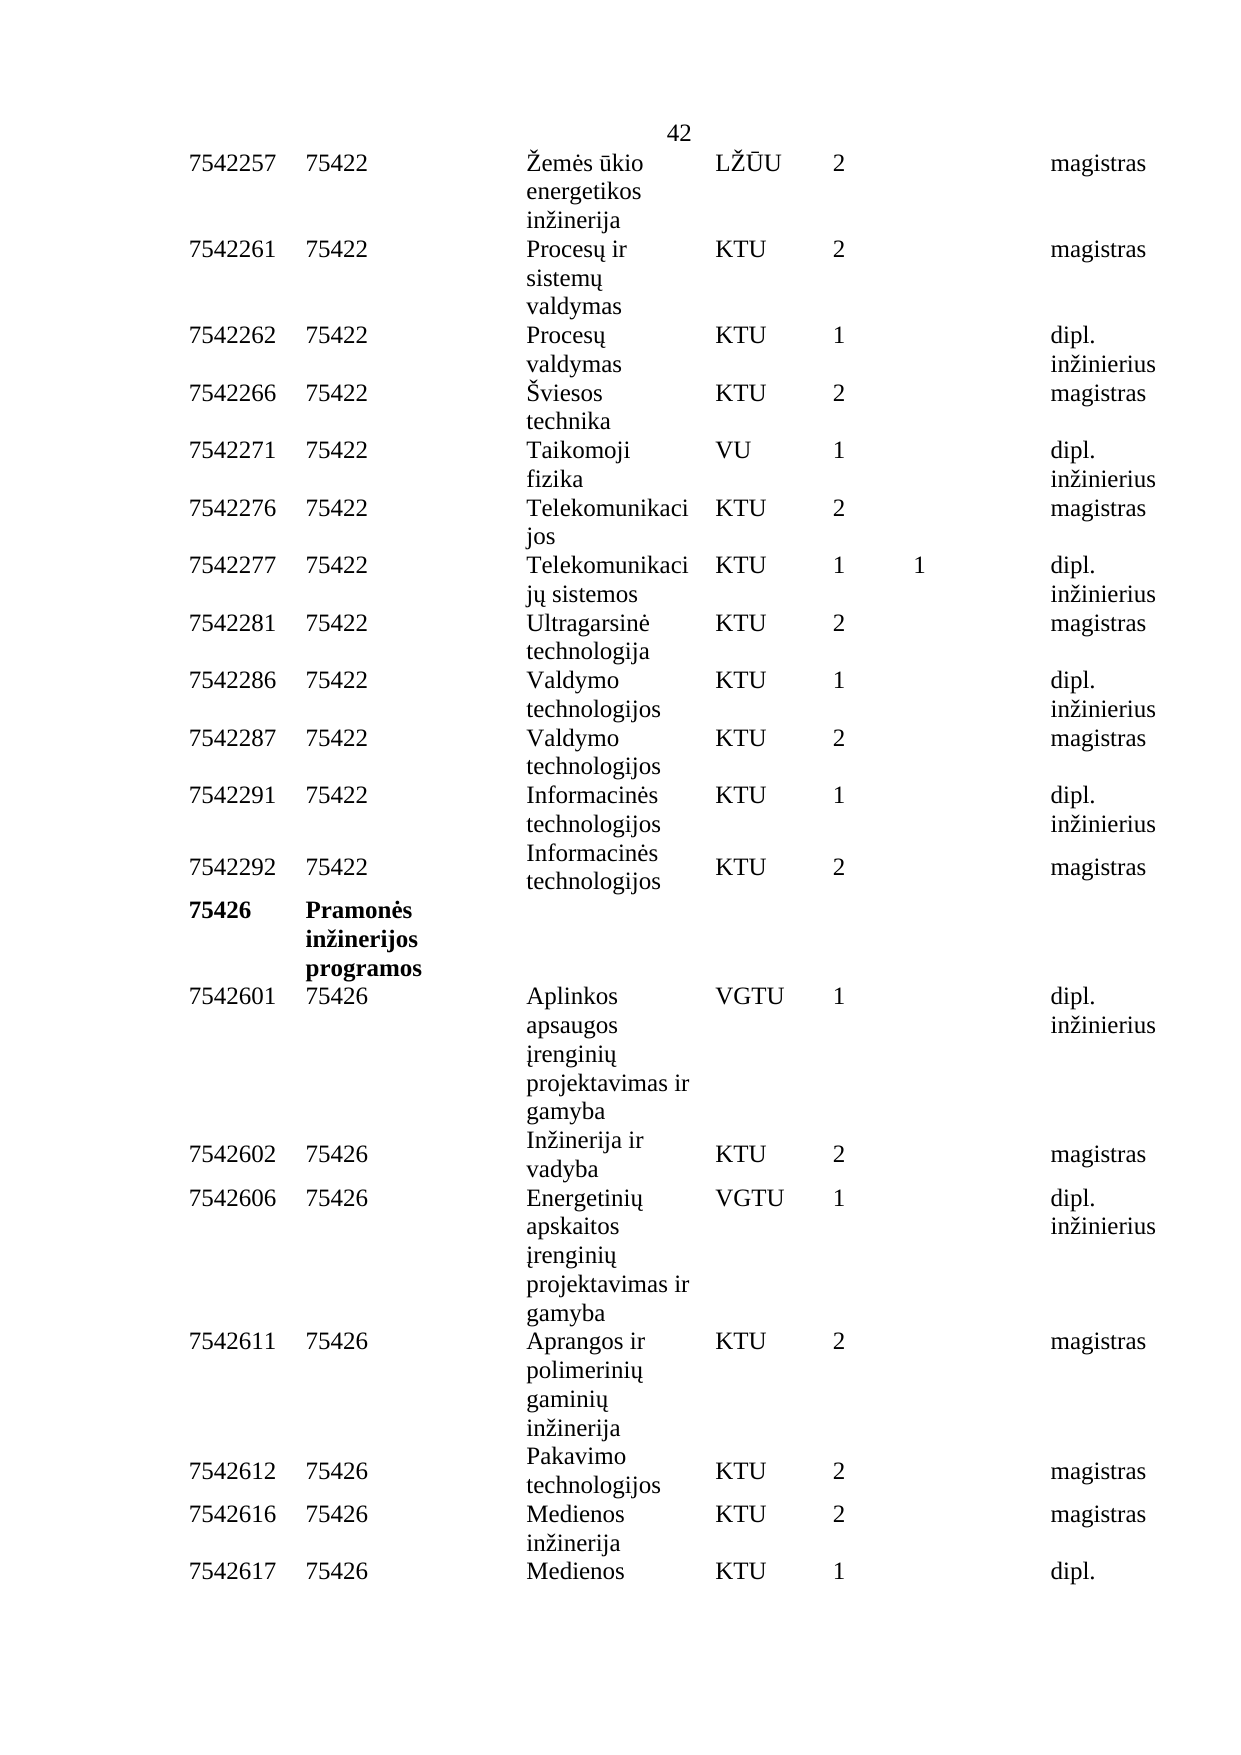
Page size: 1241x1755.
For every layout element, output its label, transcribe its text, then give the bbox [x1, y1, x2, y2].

table_cell [1197, 895, 1202, 981]
table_cell 7542276 [177, 493, 294, 550]
table_cell 7542612 [177, 1441, 294, 1499]
table_cell Valdymo technologijos [515, 665, 704, 723]
table_cell 7542617 [177, 1556, 294, 1585]
table_cell 2 [821, 723, 902, 780]
table_cell KTU [704, 493, 821, 550]
table_cell Ultragarsinė technologija [515, 608, 704, 665]
table_cell [973, 1499, 1039, 1556]
table_cell [973, 895, 1039, 981]
table_cell 7542292 [177, 838, 294, 895]
table_cell 7542281 [177, 608, 294, 665]
table_cell [1197, 493, 1202, 550]
table_cell [1202, 550, 1207, 608]
table_cell [1197, 1183, 1202, 1326]
table_cell [973, 378, 1039, 435]
table_cell [902, 493, 973, 550]
table_cell [1202, 665, 1207, 723]
table_cell [902, 1441, 973, 1499]
table_cell 75422 [294, 148, 515, 234]
table_cell 75426 [294, 1441, 515, 1499]
table_cell 75426 [294, 1125, 515, 1183]
table_cell dipl. [1039, 1556, 1197, 1585]
table_cell 75422 [294, 378, 515, 435]
table_cell KTU [704, 1326, 821, 1441]
table_cell 7542606 [177, 1183, 294, 1326]
table_cell [973, 1125, 1039, 1183]
table_cell [1197, 608, 1202, 665]
table_cell 75422 [294, 435, 515, 493]
table_cell [1202, 435, 1207, 493]
table_cell KTU [704, 1556, 821, 1585]
table_cell [1197, 435, 1202, 493]
table_cell Telekomunikacijų sistemos [515, 550, 704, 608]
table_cell magistras [1039, 723, 1197, 780]
table_cell Aplinkos apsaugos įrenginių projektavimas ir gamyba [515, 981, 704, 1125]
table_cell 7542266 [177, 378, 294, 435]
table_cell 75422 [294, 665, 515, 723]
table_cell 75426 [294, 1499, 515, 1556]
table_cell Šviesos technika [515, 378, 704, 435]
table_cell Pakavimo technologijos [515, 1441, 704, 1499]
table_cell [1197, 1441, 1202, 1499]
table_cell [902, 895, 973, 981]
table_cell [973, 435, 1039, 493]
table_cell magistras [1039, 1326, 1197, 1441]
table_cell 7542257 [177, 148, 294, 234]
table_cell 7542286 [177, 665, 294, 723]
table_cell [1202, 608, 1207, 665]
table_cell 75422 [294, 608, 515, 665]
table_cell [1197, 234, 1202, 320]
table_cell 75422 [294, 723, 515, 780]
table_cell [1197, 780, 1202, 838]
table_cell [1202, 981, 1207, 1125]
table_cell [1202, 378, 1207, 435]
table_cell [902, 234, 973, 320]
table_cell 1 [821, 320, 902, 378]
table_cell [1197, 1326, 1202, 1441]
table_cell 2 [821, 493, 902, 550]
table_cell [973, 1326, 1039, 1441]
table_cell [902, 1125, 973, 1183]
table_cell 75426 [294, 1326, 515, 1441]
table_cell VGTU [704, 981, 821, 1125]
table_cell [1202, 780, 1207, 838]
table_cell 2 [821, 1499, 902, 1556]
table_cell [1202, 148, 1207, 234]
table_cell [1197, 981, 1202, 1125]
table_cell dipl. inžinierius [1039, 665, 1197, 723]
table_cell magistras [1039, 234, 1197, 320]
table_cell 2 [821, 608, 902, 665]
table_cell [1202, 234, 1207, 320]
table_cell 1 [821, 780, 902, 838]
table_cell dipl. inžinierius [1039, 435, 1197, 493]
table_cell 75426 [294, 981, 515, 1125]
table_cell Procesų ir sistemų valdymas [515, 234, 704, 320]
table_cell Informacinės technologijos [515, 780, 704, 838]
table_cell [902, 1183, 973, 1326]
table_cell 1 [821, 981, 902, 1125]
table_cell VGTU [704, 1183, 821, 1326]
table_cell [1197, 723, 1202, 780]
table_cell 75422 [294, 838, 515, 895]
table_cell [973, 1183, 1039, 1326]
table_cell 75422 [294, 493, 515, 550]
table_cell Žemės ūkio energetikos inžinerija [515, 148, 704, 234]
table_cell dipl. inžinierius [1039, 320, 1197, 378]
table_cell [1197, 148, 1202, 234]
table_cell dipl. inžinierius [1039, 550, 1197, 608]
table_cell KTU [704, 780, 821, 838]
table_cell 75422 [294, 234, 515, 320]
table_cell magistras [1039, 838, 1197, 895]
table_cell [1202, 1125, 1207, 1183]
table_cell 2 [821, 1125, 902, 1183]
table_cell [902, 723, 973, 780]
table_cell [1202, 895, 1207, 981]
table_cell KTU [704, 320, 821, 378]
table_cell [902, 838, 973, 895]
table_cell 75426 [294, 1183, 515, 1326]
table_cell 1 [821, 665, 902, 723]
table_cell 2 [821, 838, 902, 895]
table_cell Energetinių apskaitos įrenginių projektavimas ir gamyba [515, 1183, 704, 1326]
table_cell [973, 608, 1039, 665]
table_cell [1202, 723, 1207, 780]
table_cell 1 [821, 550, 902, 608]
table_cell 7542616 [177, 1499, 294, 1556]
table_cell 1 [821, 435, 902, 493]
table_cell [973, 234, 1039, 320]
table_cell [973, 665, 1039, 723]
table_cell 2 [821, 1441, 902, 1499]
table_cell 1 [821, 1556, 902, 1585]
table_cell [902, 378, 973, 435]
table_cell magistras [1039, 148, 1197, 234]
table_cell [1197, 1499, 1202, 1556]
table_cell Procesų valdymas [515, 320, 704, 378]
table_cell KTU [704, 665, 821, 723]
table_cell [1197, 550, 1202, 608]
table_cell Telekomunikacijos [515, 493, 704, 550]
table_cell Inžinerija ir vadyba [515, 1125, 704, 1183]
table_cell [902, 148, 973, 234]
table_cell 75426 [294, 1556, 515, 1585]
table_cell [1202, 320, 1207, 378]
table_cell 7542261 [177, 234, 294, 320]
table_cell 7542262 [177, 320, 294, 378]
table_cell magistras [1039, 1441, 1197, 1499]
table_cell 2 [821, 378, 902, 435]
table_cell magistras [1039, 1125, 1197, 1183]
table_cell magistras [1039, 608, 1197, 665]
table_cell [902, 665, 973, 723]
table_cell [973, 981, 1039, 1125]
table_cell [973, 550, 1039, 608]
table_cell dipl. inžinierius [1039, 981, 1197, 1125]
table_cell [1202, 1556, 1207, 1585]
table_cell magistras [1039, 1499, 1197, 1556]
table_cell [973, 320, 1039, 378]
table_cell 2 [821, 1326, 902, 1441]
table_cell [902, 435, 973, 493]
table_cell [902, 981, 973, 1125]
table_cell [1202, 1499, 1207, 1556]
table_cell [902, 1499, 973, 1556]
table_cell Valdymo technologijos [515, 723, 704, 780]
table_cell VU [704, 435, 821, 493]
table_cell [1039, 895, 1197, 981]
table_cell 7542611 [177, 1326, 294, 1441]
table_cell [515, 895, 704, 981]
table_cell KTU [704, 608, 821, 665]
table_cell Medienos [515, 1556, 704, 1585]
table_cell 75422 [294, 320, 515, 378]
table_cell LŽŪU [704, 148, 821, 234]
table_cell magistras [1039, 378, 1197, 435]
table_cell [973, 1441, 1039, 1499]
table_cell KTU [704, 378, 821, 435]
table_cell Aprangos ir polimerinių gaminių inžinerija [515, 1326, 704, 1441]
table_cell [902, 320, 973, 378]
table_cell [973, 493, 1039, 550]
table_cell [1202, 838, 1207, 895]
table_cell [973, 838, 1039, 895]
table_cell [821, 895, 902, 981]
table_cell Informacinės technologijos [515, 838, 704, 895]
table_cell [902, 608, 973, 665]
table_cell KTU [704, 1125, 821, 1183]
table_cell dipl. inžinierius [1039, 1183, 1197, 1326]
table_cell [1197, 320, 1202, 378]
table_cell [1197, 665, 1202, 723]
table_cell [1202, 1441, 1207, 1499]
table_cell [1197, 1556, 1202, 1585]
table_cell KTU [704, 550, 821, 608]
table_cell [1197, 1125, 1202, 1183]
table_cell 75426 [177, 895, 294, 981]
table_cell KTU [704, 1441, 821, 1499]
table_cell [973, 148, 1039, 234]
table_cell 7542277 [177, 550, 294, 608]
table_cell 2 [821, 148, 902, 234]
table_cell 7542602 [177, 1125, 294, 1183]
table_cell 1 [902, 550, 973, 608]
table_cell Taikomoji fizika [515, 435, 704, 493]
table_cell 7542291 [177, 780, 294, 838]
table_cell [902, 780, 973, 838]
table_cell 1 [821, 1183, 902, 1326]
table_cell 7542601 [177, 981, 294, 1125]
table_cell [1197, 838, 1202, 895]
table_cell 7542287 [177, 723, 294, 780]
table_cell dipl. inžinierius [1039, 780, 1197, 838]
table_cell [902, 1556, 973, 1585]
table_cell [1202, 493, 1207, 550]
table_cell 75422 [294, 550, 515, 608]
table_cell Medienos inžinerija [515, 1499, 704, 1556]
table_cell [1197, 378, 1202, 435]
table_cell [1202, 1326, 1207, 1441]
table_cell magistras [1039, 493, 1197, 550]
table_cell [704, 895, 821, 981]
table_cell [973, 723, 1039, 780]
table_cell Pramonės inžinerijos programos [294, 895, 515, 981]
table_cell KTU [704, 723, 821, 780]
table_cell 75422 [294, 780, 515, 838]
table_cell 2 [821, 234, 902, 320]
table_cell KTU [704, 838, 821, 895]
table_cell [973, 1556, 1039, 1585]
table_cell [973, 780, 1039, 838]
table_cell [902, 1326, 973, 1441]
table_cell [1202, 1183, 1207, 1326]
table_cell KTU [704, 234, 821, 320]
table_cell 7542271 [177, 435, 294, 493]
table_cell KTU [704, 1499, 821, 1556]
